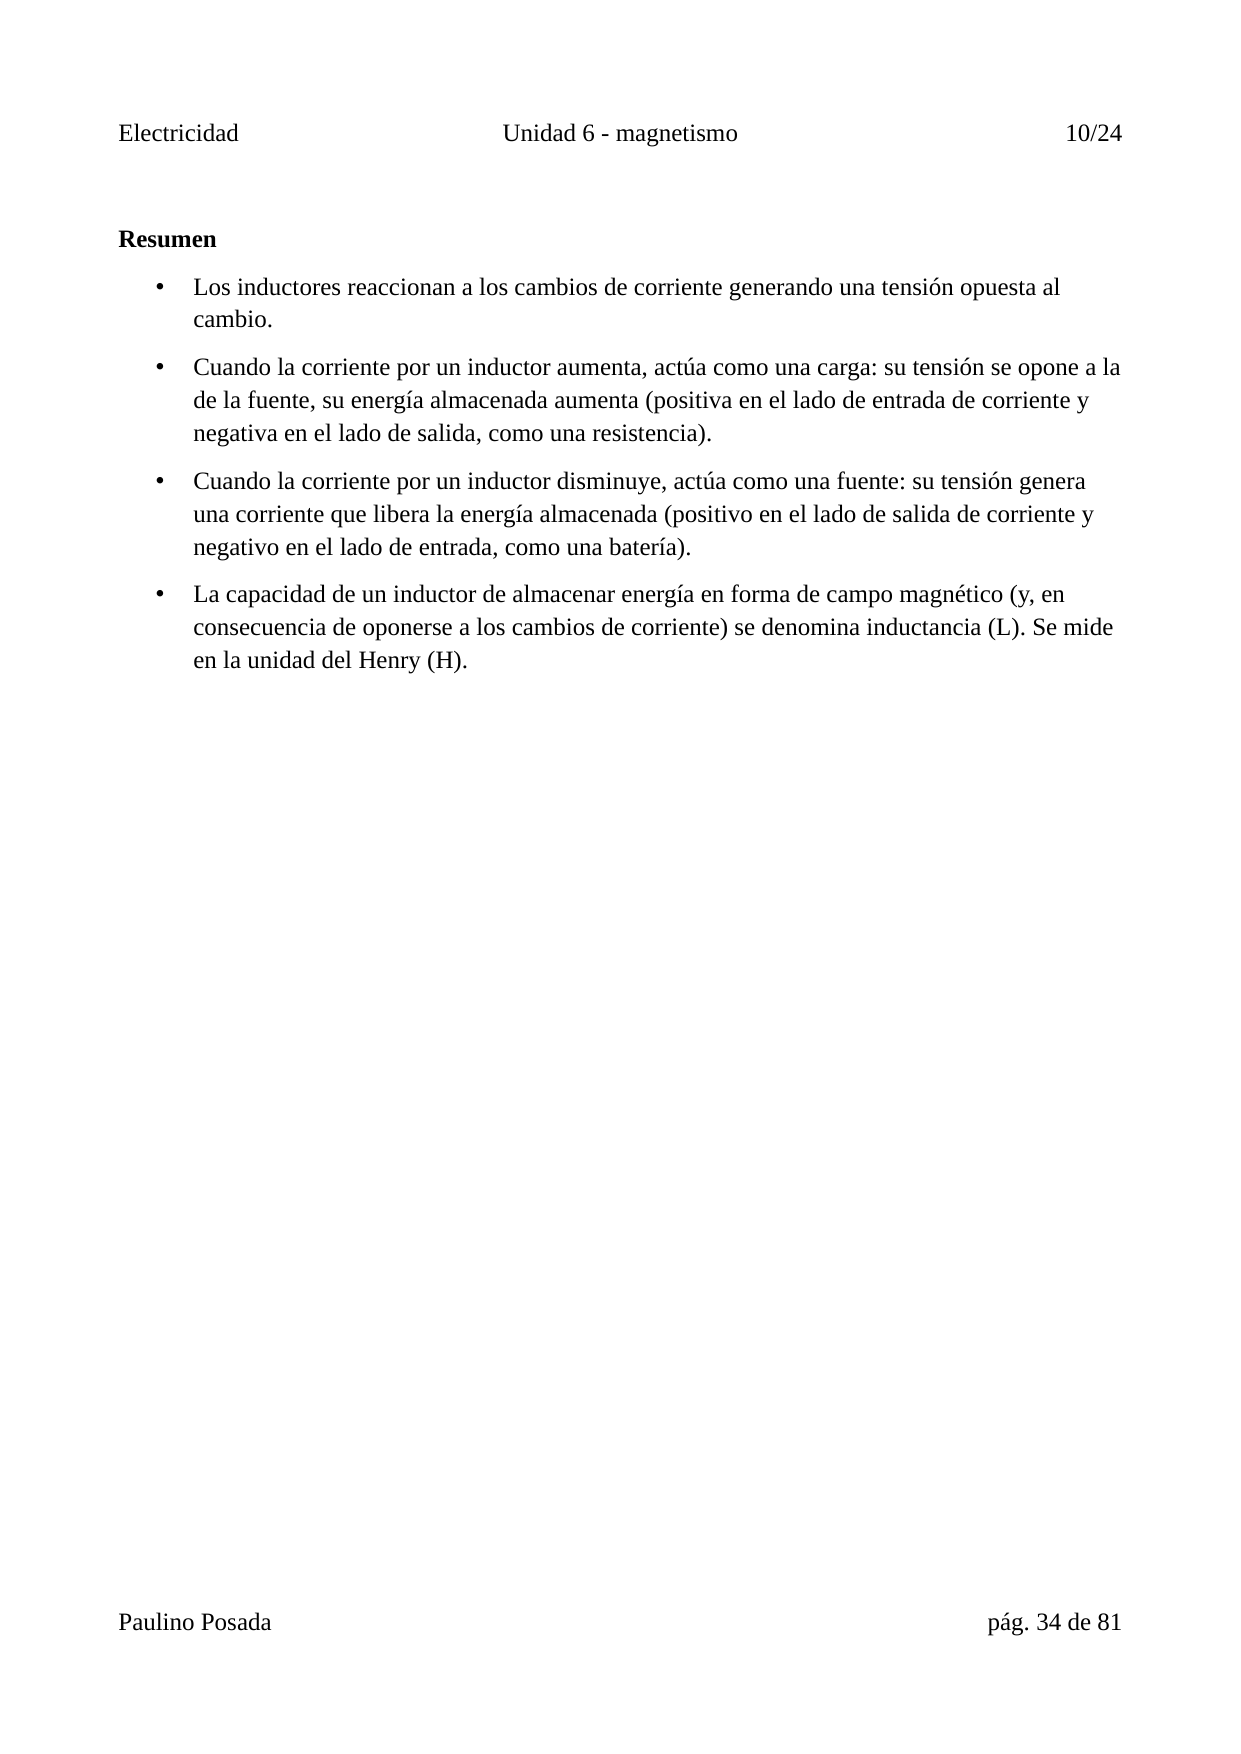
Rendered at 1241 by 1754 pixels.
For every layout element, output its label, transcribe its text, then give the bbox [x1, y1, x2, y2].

text Resumen [118, 224, 1122, 253]
list La capacidad de un inductor de almacenar energía en forma de campo magnético (y, en consecuencia de oponerse a los cambios de corriente) se denomina inductancia (L). Se mide en la unidad del Henry (H). [156, 579, 1122, 674]
list Cuando la corriente por un inductor aumenta, actúa como una carga: su tensión se opone a la de la fuente, su energía almacenada aumenta (positiva en el lado de entrada de corriente y negativa en el lado de salida, como una resistencia). [156, 352, 1122, 447]
list Los inductores reaccionan a los cambios de corriente generando una tensión opuesta al cambio. [156, 272, 1122, 333]
list Cuando la corriente por un inductor disminuye, actúa como una fuente: su tensión genera una corriente que libera la energía almacenada (positivo en el lado de salida de corriente y negativo en el lado de entrada, como una batería). [156, 466, 1122, 561]
